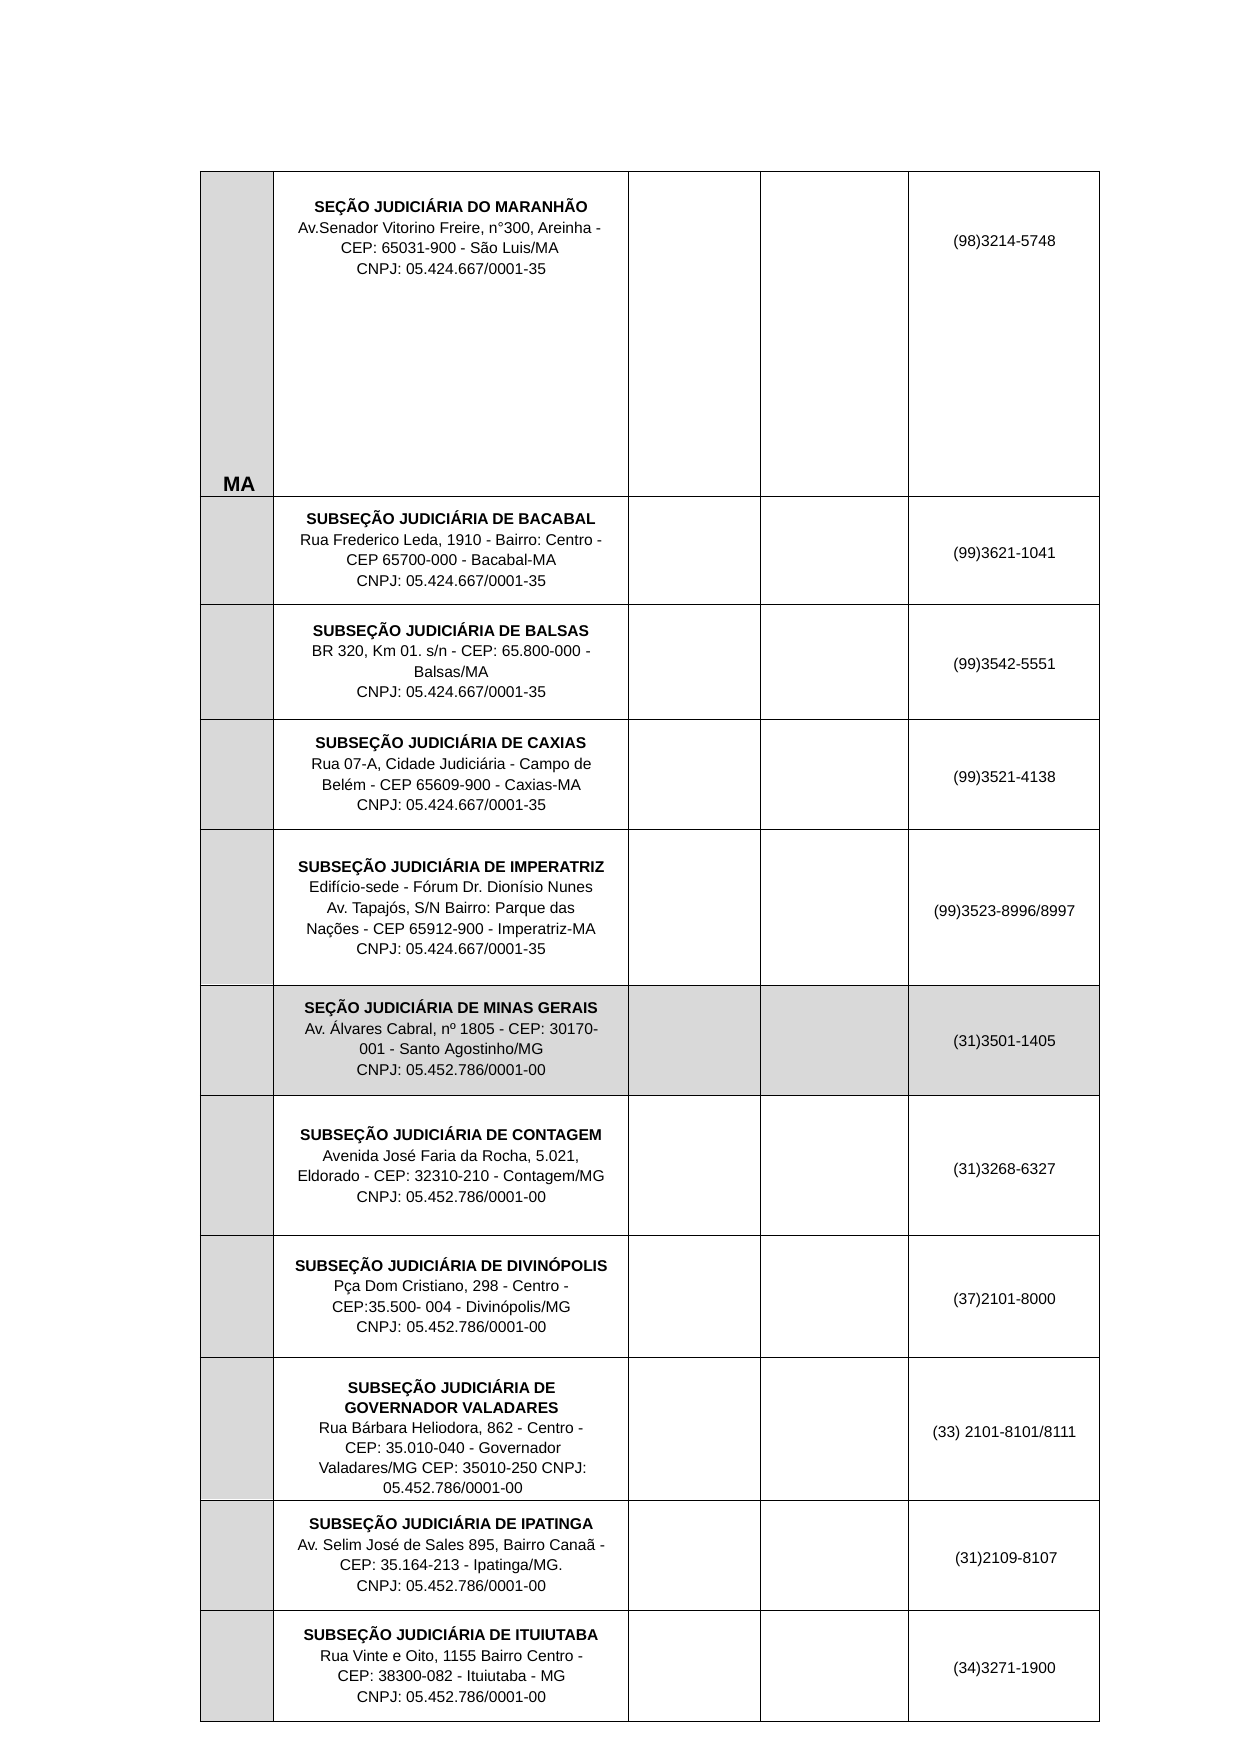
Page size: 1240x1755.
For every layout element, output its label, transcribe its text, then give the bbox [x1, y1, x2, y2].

table_cell SUBSEÇÃO JUDICIÁRIA DE BACABAL Rua Frederico Leda, 1910 - Bairro: Centro - CEP 65700-000 - Bacabal-MA CNPJ: 05.424.667/0001-35 [274, 497, 628, 604]
table_cell [629, 830, 760, 984]
table_header SEÇÃO JUDICIÁRIA DO MARANHÃO Av.Senador Vitorino Freire, n°300, Areinha - CEP: 65031-900 - São Luis/MA CNPJ: 05.424.667/0001-35 [274, 172, 628, 496]
table_cell [201, 1358, 273, 1499]
table_cell [761, 986, 908, 1095]
table_cell [201, 986, 273, 1095]
table_cell (99)3542-5551 [909, 605, 1099, 719]
table_cell (31)2109-8107 [909, 1501, 1099, 1610]
table_cell [201, 1236, 273, 1357]
table_cell (31)3501-1405 [909, 986, 1099, 1095]
table_cell SUBSEÇÃO JUDICIÁRIA DE GOVERNADOR VALADARES Rua Bárbara Heliodora, 862 - Centro - CEP: 35.010-040 - Governador Valadares/MG CEP: 35010-250 CNPJ: 05.452.786/0001-00 [274, 1358, 628, 1499]
table_cell SUBSEÇÃO JUDICIÁRIA DE BALSAS BR 320, Km 01. s/n - CEP: 65.800-000 - Balsas/MA CNPJ: 05.424.667/0001-35 [274, 605, 628, 719]
table_cell [761, 830, 908, 984]
table_cell [629, 1501, 760, 1610]
table_cell [629, 986, 760, 1095]
table_cell SUBSEÇÃO JUDICIÁRIA DE ITUIUTABA Rua Vinte e Oito, 1155 Bairro Centro - CEP: 38300-082 - Ituiutaba - MG CNPJ: 05.452.786/0001-00 [274, 1611, 628, 1721]
table_cell [761, 1501, 908, 1610]
table_header (98)3214-5748 [909, 172, 1099, 496]
table_cell [629, 720, 760, 829]
table_cell [629, 497, 760, 604]
table_cell [629, 1236, 760, 1357]
table_cell (99)3521-4138 [909, 720, 1099, 829]
table_cell (34)3271-1900 [909, 1611, 1099, 1721]
table_cell [761, 497, 908, 604]
table_cell SEÇÃO JUDICIÁRIA DE MINAS GERAIS Av. Álvares Cabral, nº 1805 - CEP: 30170- 001 - Santo Agostinho/MG CNPJ: 05.452.786/0001-00 [274, 986, 628, 1095]
table_cell [629, 1611, 760, 1721]
table_cell [201, 1501, 273, 1610]
table_cell SUBSEÇÃO JUDICIÁRIA DE DIVINÓPOLIS Pça Dom Cristiano, 298 - Centro - CEP:35.500- 004 - Divinópolis/MG CNPJ: 05.452.786/0001-00 [274, 1236, 628, 1357]
table_cell SUBSEÇÃO JUDICIÁRIA DE CONTAGEM Avenida José Faria da Rocha, 5.021, Eldorado - CEP: 32310-210 - Contagem/MG CNPJ: 05.452.786/0001-00 [274, 1096, 628, 1235]
table_cell [201, 720, 273, 829]
table_header MA [201, 172, 273, 496]
table_cell [629, 605, 760, 719]
table_cell [201, 497, 273, 604]
table_cell (37)2101-8000 [909, 1236, 1099, 1357]
table_cell SUBSEÇÃO JUDICIÁRIA DE IMPERATRIZ Edifício-sede - Fórum Dr. Dionísio Nunes Av. Tapajós, S/N Bairro: Parque das Nações - CEP 65912-900 - Imperatriz-MA CNPJ: 05.424.667/0001-35 [274, 830, 628, 984]
table_cell [629, 1358, 760, 1499]
table_header [629, 172, 760, 496]
table_cell [201, 1096, 273, 1235]
table_cell [761, 1236, 908, 1357]
table_cell (33) 2101-8101/8111 [909, 1358, 1099, 1499]
table_cell [761, 1611, 908, 1721]
table_cell [201, 1611, 273, 1721]
table_cell [761, 605, 908, 719]
table_cell [201, 830, 273, 984]
table_cell (99)3621-1041 [909, 497, 1099, 604]
table_cell [761, 1096, 908, 1235]
table_header [761, 172, 908, 496]
table_cell SUBSEÇÃO JUDICIÁRIA DE IPATINGA Av. Selim José de Sales 895, Bairro Canaã - CEP: 35.164-213 - Ipatinga/MG. CNPJ: 05.452.786/0001-00 [274, 1501, 628, 1610]
table_cell SUBSEÇÃO JUDICIÁRIA DE CAXIAS Rua 07-A, Cidade Judiciária - Campo de Belém - CEP 65609-900 - Caxias-MA CNPJ: 05.424.667/0001-35 [274, 720, 628, 829]
table_cell [761, 720, 908, 829]
table_cell [761, 1358, 908, 1499]
table_cell [629, 1096, 760, 1235]
table_cell [201, 605, 273, 719]
table_cell (99)3523-8996/8997 [909, 830, 1099, 984]
table_cell (31)3268-6327 [909, 1096, 1099, 1235]
